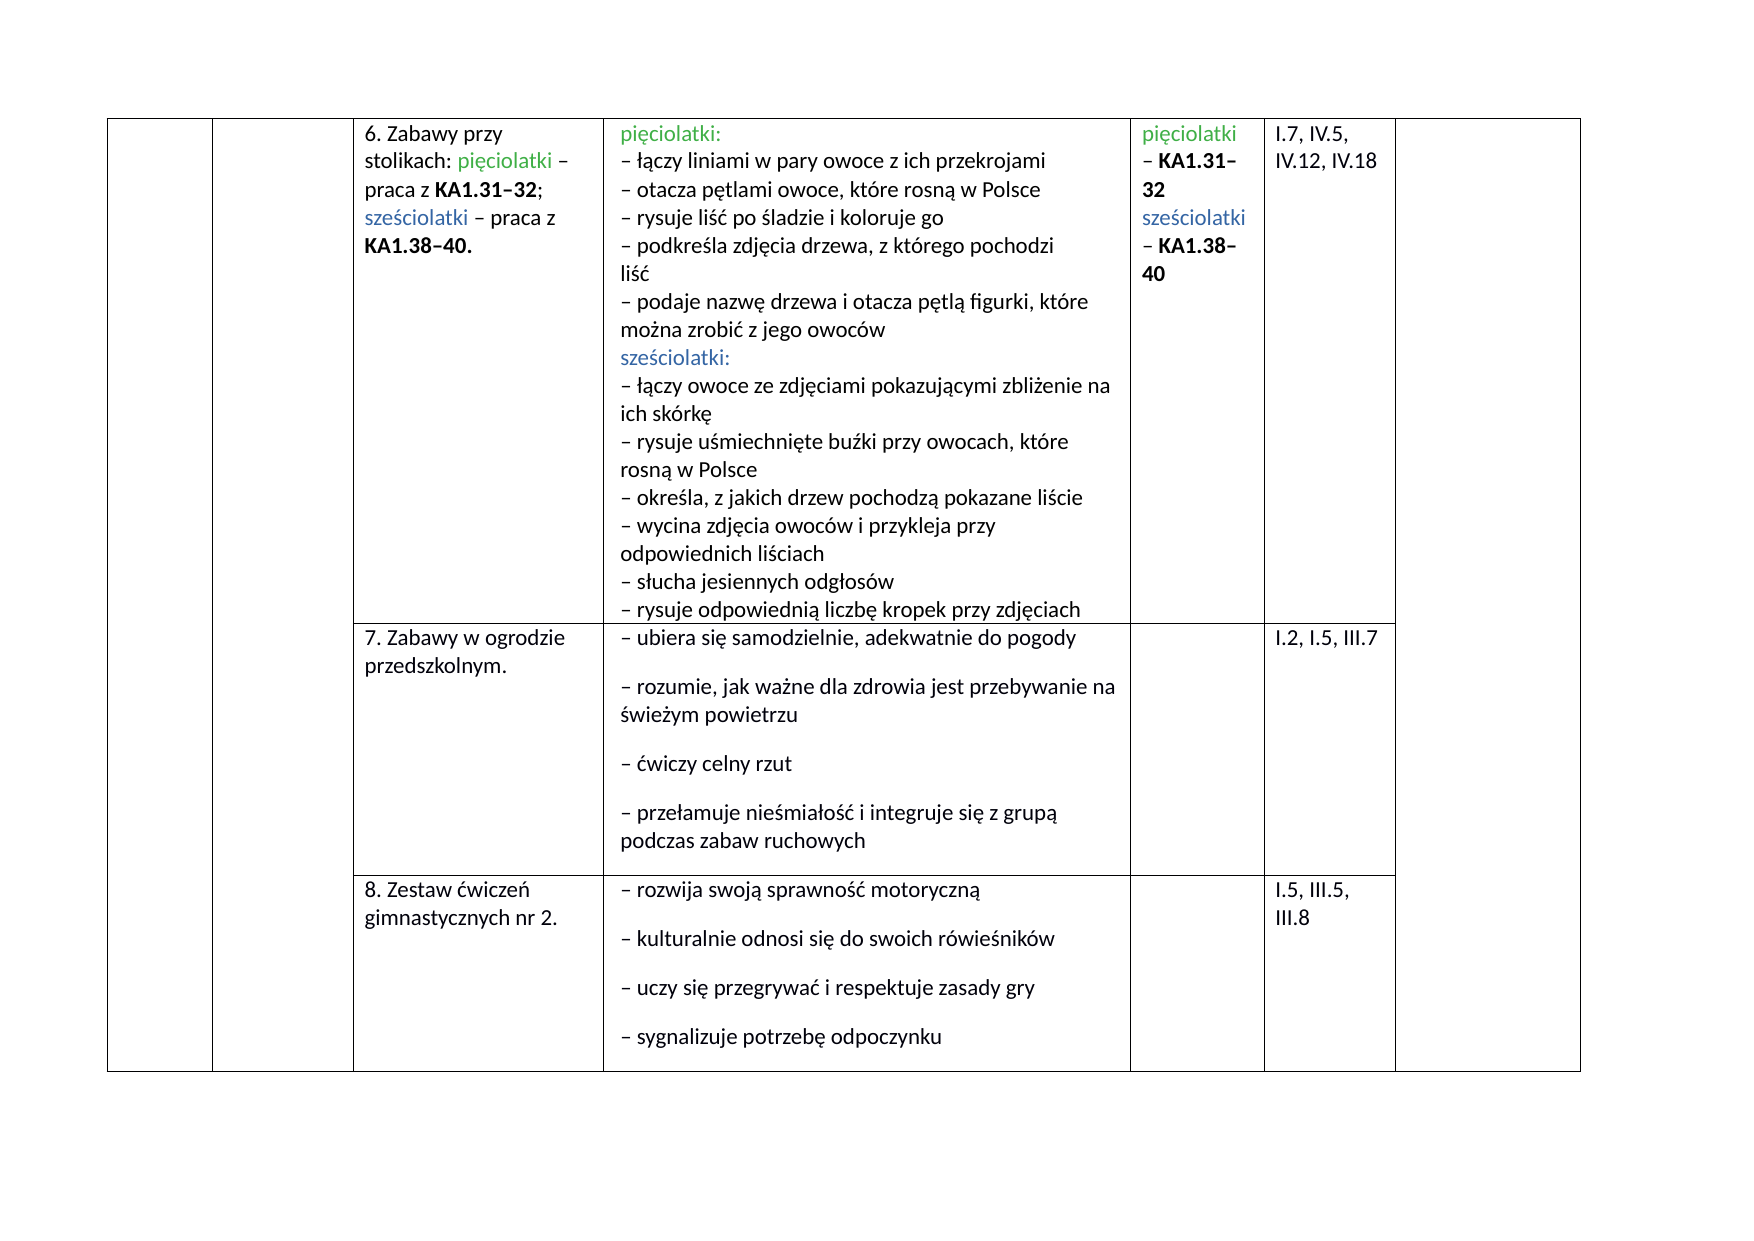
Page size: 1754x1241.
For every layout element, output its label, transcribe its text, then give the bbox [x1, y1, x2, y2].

table_cell – ubiera się samodzielnie, adekwatnie do pogody – rozumie, jak ważne dla zdrowia jest przebywanie na świeżym powietrzu – ćwiczy celny rzut – przełamuje nieśmiałość i integruje się z grupą podczas zabaw ruchowych [604, 624, 1130, 875]
table_cell – rozwija swoją sprawność motoryczną – kulturalnie odnosi się do swoich rówieśników – uczy się przegrywać i respektuje zasady gry – sygnalizuje potrzebę odpoczynku [604, 876, 1130, 1071]
table_cell [108, 119, 212, 1071]
table_cell I.2, I.5, III.7 [1265, 624, 1395, 875]
table_cell 7. Zabawy w ogrodzie przedszkolnym. [354, 624, 603, 875]
table_cell 8. Zestaw ćwiczeń gimnastycznych nr 2. [354, 876, 603, 1071]
table_cell [1131, 624, 1264, 875]
table_cell [1131, 876, 1264, 1071]
table_cell I.5, III.5, III.8 [1265, 876, 1395, 1071]
table_cell pięciolatki – KA1.31–32 sześciolatki – KA1.38–40 [1131, 119, 1264, 623]
table_cell [213, 119, 353, 1071]
table_cell [1396, 119, 1580, 1071]
table_cell I.7, IV.5, IV.12, IV.18 [1265, 119, 1395, 623]
table_cell 6. Zabawy przy stolikach: pięciolatki – praca z KA1.31–32; sześciolatki – praca z KA1.38–40. [354, 119, 603, 623]
table_cell pięciolatki: – łączy liniami w pary owoce z ich przekrojami – otacza pętlami owoce, które rosną w Polsce – rysuje liść po śladzie i koloruje go – podkreśla zdjęcia drzewa, z którego pochodzi liść – podaje nazwę drzewa i otacza pętlą figurki, które można zrobić z jego owoców sześciolatki: – łączy owoce ze zdjęciami pokazującymi zbliżenie na ich skórkę – rysuje uśmiechnięte buźki przy owocach, które rosną w Polsce – określa, z jakich drzew pochodzą pokazane liście – wycina zdjęcia owoców i przykleja przy odpowiednich liściach – słucha jesiennych odgłosów – rysuje odpowiednią liczbę kropek przy zdjęciach [604, 119, 1130, 623]
